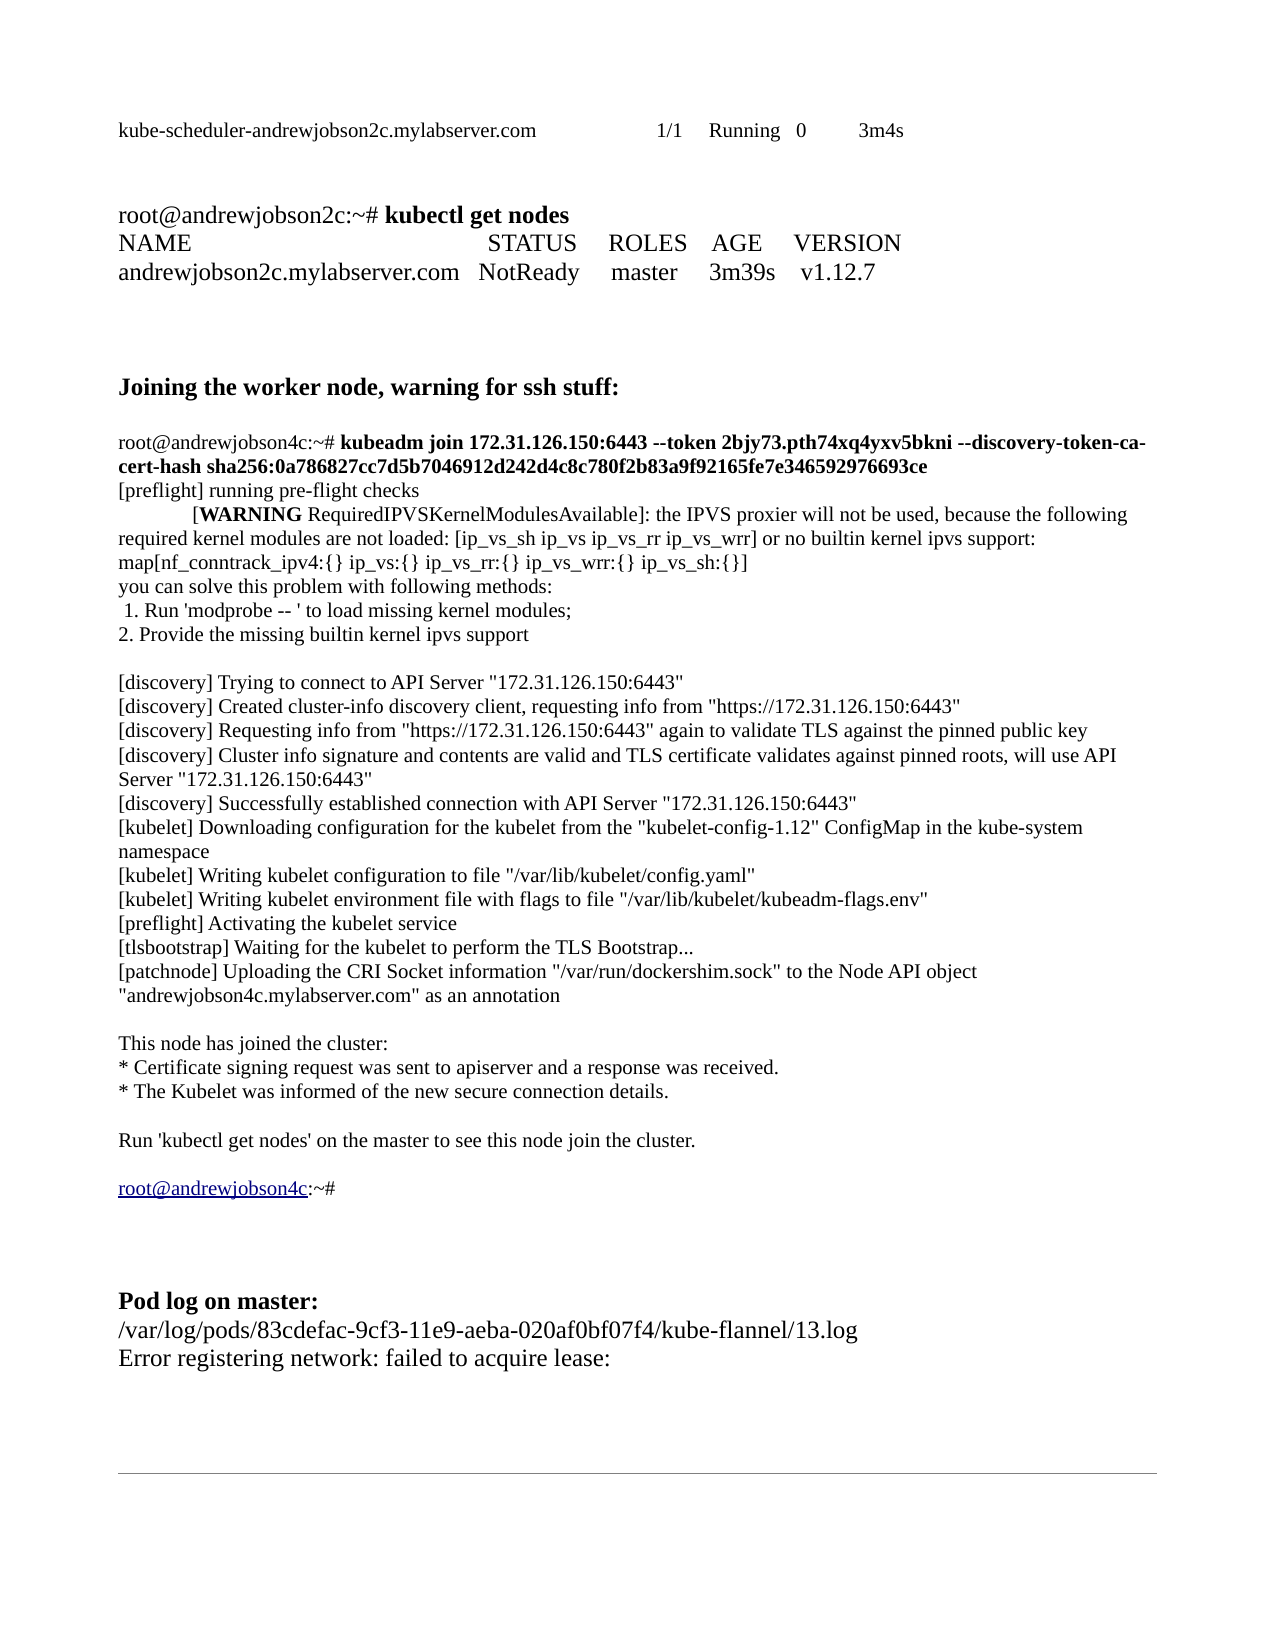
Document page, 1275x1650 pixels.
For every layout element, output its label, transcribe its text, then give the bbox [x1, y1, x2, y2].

text [discovery] Created cluster-info discovery client, requesting info from "https://172.31.126.150:6443" [118, 694, 1157, 718]
text [discovery] Cluster info signature and contents are valid and TLS certificate validates against pinned roots, will use API Server "172.31.126.150:6443" [118, 742, 1157, 791]
text andrewjobson2c.mylabserver.com NotReady master 3m39s v1.12.7 [118, 257, 1157, 286]
text Run 'kubectl get nodes' on the master to see this node join the cluster. [118, 1127, 1157, 1152]
text root@andrewjobson2c:~# kubectl get nodes [118, 200, 1157, 228]
text Pod log on master: [118, 1286, 1157, 1315]
text [kubelet] Writing kubelet configuration to file "/var/lib/kubelet/config.yaml" [118, 863, 1157, 887]
text [patchnode] Uploading the CRI Socket information "/var/run/dockershim.sock" to the Node API object "andrewjobson4c.mylabserver.com" as an annotation [118, 959, 1157, 1007]
text * The Kubelet was informed of the new secure connection details. [118, 1079, 1157, 1103]
text [tlsbootstrap] Waiting for the kubelet to perform the TLS Bootstrap... [118, 935, 1157, 959]
text Joining the worker node, warning for ssh stuff: [118, 372, 1157, 401]
text Error registering network: failed to acquire lease: [118, 1343, 1157, 1372]
text [discovery] Trying to connect to API Server "172.31.126.150:6443" [118, 670, 1157, 694]
text * Certificate signing request was sent to apiserver and a response was received. [118, 1055, 1157, 1079]
text [discovery] Requesting info from "https://172.31.126.150:6443" again to validate TLS against the pinned public key [118, 718, 1157, 742]
text root@andrewjobson4c:~# kubeadm join 172.31.126.150:6443 --token 2bjy73.pth74xq4yxv5bkni --discovery-token-ca-cert-hash sha256:0a786827cc7d5b7046912d242d4c8c780f2b83a9f92165fe7e346592976693ce [118, 430, 1157, 478]
text kube-scheduler-andrewjobson2c.mylabserver.com 1/1 Running 0 3m4s [118, 118, 1157, 142]
text root@andrewjobson4c:~# [118, 1176, 1157, 1200]
text [preflight] Activating the kubelet service [118, 911, 1157, 935]
text [discovery] Successfully established connection with API Server "172.31.126.150:6443" [118, 791, 1157, 815]
text 1. Run 'modprobe -- ' to load missing kernel modules; [118, 598, 1157, 622]
text [preflight] running pre-flight checks [118, 478, 1157, 502]
text [kubelet] Downloading configuration for the kubelet from the "kubelet-config-1.12" ConfigMap in the kube-system namespace [118, 815, 1157, 863]
text This node has joined the cluster: [118, 1031, 1157, 1055]
text [WARNING RequiredIPVSKernelModulesAvailable]: the IPVS proxier will not be used, because the following required kernel modules are not loaded: [ip_vs_sh ip_vs ip_vs_rr ip_vs_wrr] or no builtin kernel ipvs support: map[nf_conntrack_ipv4:{} ip_vs:{} ip_vs_rr:{} ip_vs_wrr:{} ip_vs_sh:{}] [118, 502, 1157, 574]
text [kubelet] Writing kubelet environment file with flags to file "/var/lib/kubelet/kubeadm-flags.env" [118, 887, 1157, 911]
text NAME STATUS ROLES AGE VERSION [118, 228, 1157, 257]
text 2. Provide the missing builtin kernel ipvs support [118, 622, 1157, 646]
text you can solve this problem with following methods: [118, 574, 1157, 598]
text /var/log/pods/83cdefac-9cf3-11e9-aeba-020af0bf07f4/kube-flannel/13.log [118, 1315, 1157, 1343]
